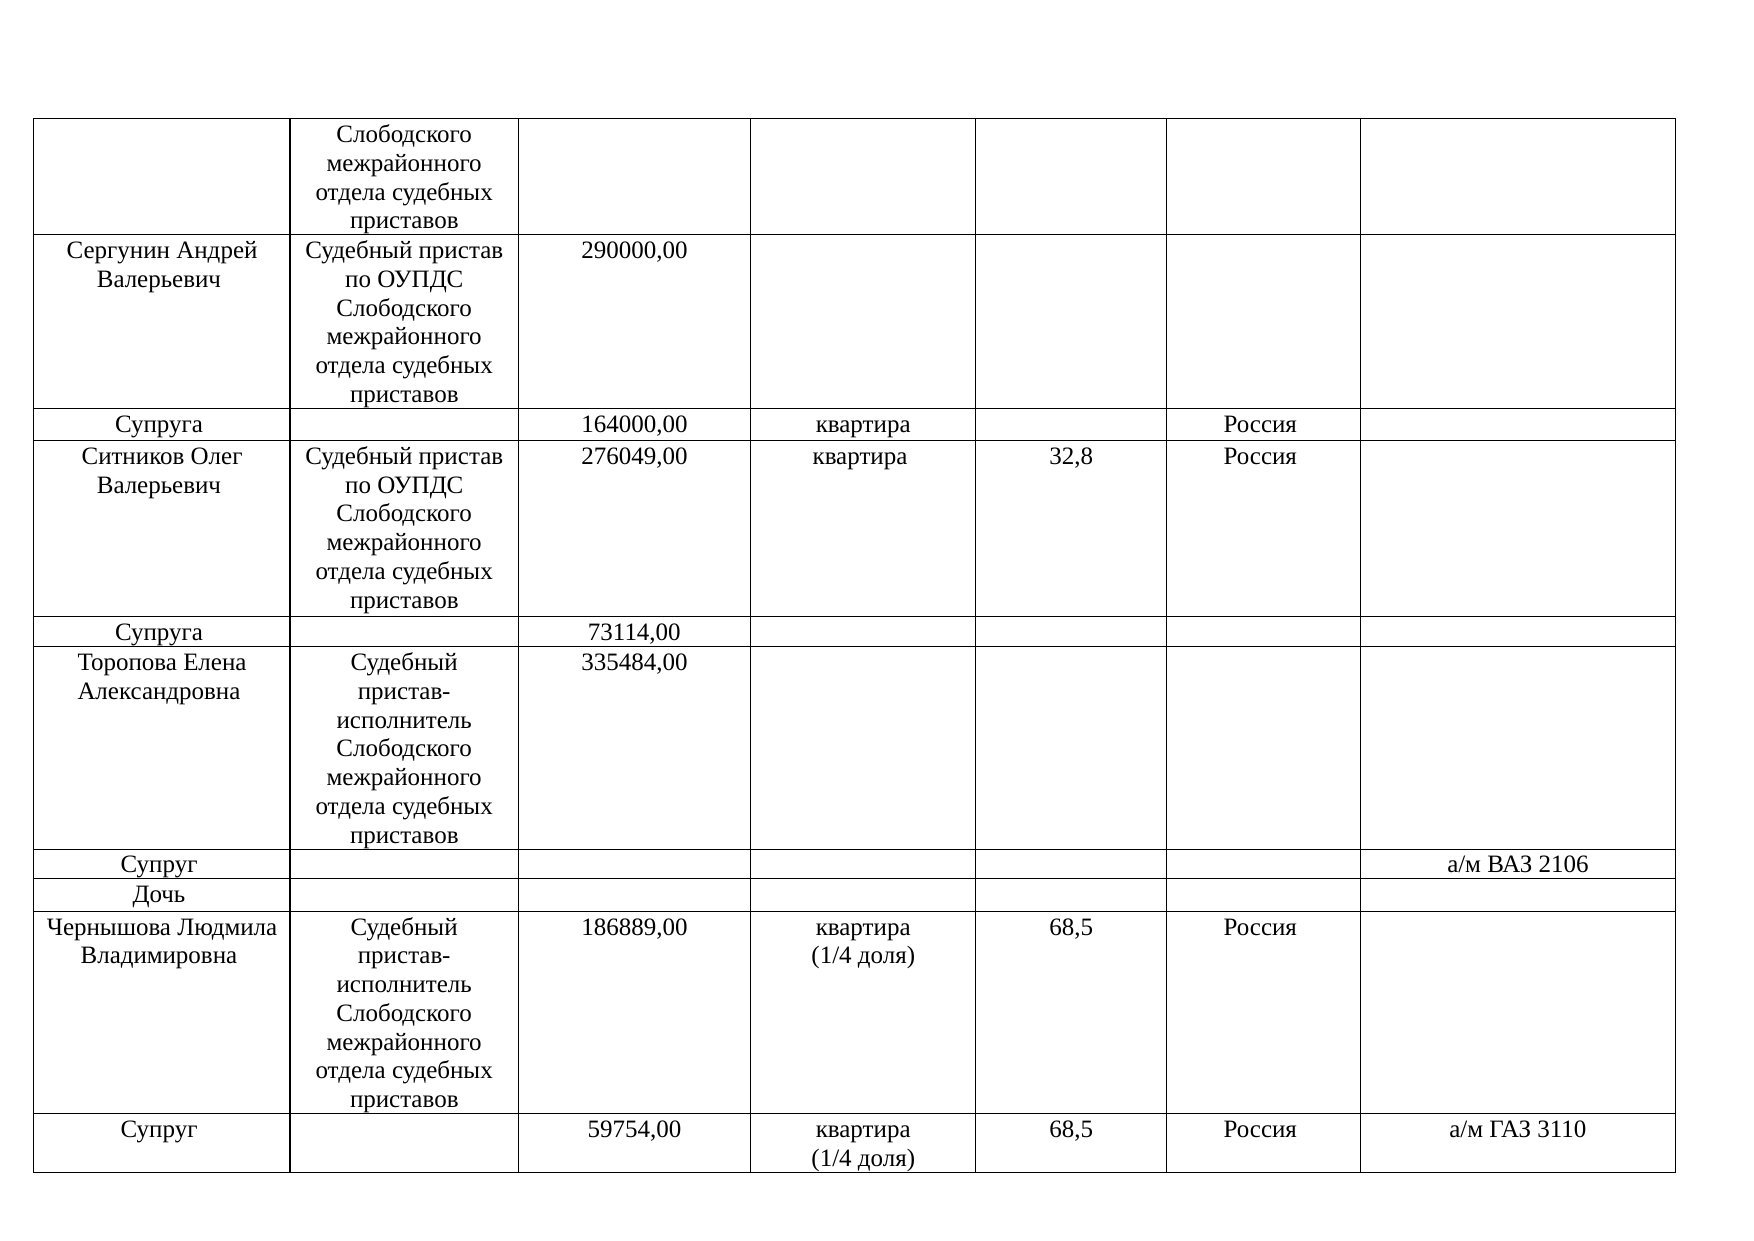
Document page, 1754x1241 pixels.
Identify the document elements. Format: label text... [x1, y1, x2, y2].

table_cell Россия [1167, 1114, 1360, 1172]
table_cell а/м ВАЗ 2106 [1361, 850, 1675, 878]
table_cell [751, 119, 975, 234]
table_cell [976, 409, 1166, 440]
table_cell Ситников Олег Валерьевич [34, 441, 289, 616]
table_cell [29, 911, 33, 1113]
table_cell Слободского межрайонного отдела судебных приставов [291, 119, 518, 234]
table_cell [976, 647, 1166, 848]
table_cell [1676, 118, 1680, 234]
table_cell 68,5 [976, 1114, 1166, 1172]
table_cell [1361, 647, 1675, 848]
table_cell [29, 1113, 33, 1172]
table_cell [1361, 879, 1675, 911]
table_cell [29, 616, 33, 646]
table_cell [29, 234, 33, 408]
table_cell Судебный пристав-исполнитель Слободского межрайонного отдела судебных приставов [291, 912, 518, 1113]
table_cell [976, 119, 1166, 234]
table_cell [1676, 849, 1680, 878]
table_cell [291, 850, 518, 878]
table_cell [1680, 440, 1686, 616]
table_cell Торопова Елена Александровна [34, 647, 289, 848]
table_cell [29, 878, 33, 911]
table_cell квартира (1/4 доля) [751, 912, 975, 1113]
table_cell 73114,00 [519, 617, 750, 646]
table_cell квартира [751, 409, 975, 440]
table_cell [1676, 408, 1680, 440]
table_cell [29, 440, 33, 616]
table_cell [29, 646, 33, 848]
table_cell [291, 1114, 518, 1172]
table_cell [291, 409, 518, 440]
table_cell [1361, 119, 1675, 234]
table_cell [1361, 617, 1675, 646]
table_cell [1361, 409, 1675, 440]
table_cell [1676, 646, 1680, 848]
table_cell Россия [1167, 441, 1360, 616]
table_cell [1676, 878, 1680, 911]
table_cell [1361, 441, 1675, 616]
table_cell [976, 617, 1166, 646]
table_cell [1676, 911, 1680, 1113]
table_cell [1361, 235, 1675, 408]
table_cell 186889,00 [519, 912, 750, 1113]
table_cell а/м ГАЗ 3110 [1361, 1114, 1675, 1172]
table_cell [519, 850, 750, 878]
table_cell [29, 849, 33, 878]
table_cell 335484,00 [519, 647, 750, 848]
table_cell [751, 850, 975, 878]
table_cell 68,5 [976, 912, 1166, 1113]
table_cell [976, 850, 1166, 878]
table_cell [1680, 616, 1686, 646]
table_cell 59754,00 [519, 1114, 750, 1172]
table_cell [751, 879, 975, 911]
table_cell 276049,00 [519, 441, 750, 616]
table_cell Судебный пристав по ОУПДС Слободского межрайонного отдела судебных приставов [291, 441, 518, 616]
table_cell [1167, 850, 1360, 878]
table_cell [1167, 647, 1360, 848]
table_cell Супруг [34, 850, 289, 878]
table_cell Россия [1167, 912, 1360, 1113]
table_cell Судебный пристав по ОУПДС Слободского межрайонного отдела судебных приставов [291, 235, 518, 408]
table_cell квартира [751, 441, 975, 616]
table_cell [1167, 235, 1360, 408]
table_cell [751, 235, 975, 408]
table_cell [1680, 646, 1686, 848]
table_cell [1680, 118, 1686, 234]
table_cell [1167, 617, 1360, 646]
table_cell 32,8 [976, 441, 1166, 616]
table_cell [976, 235, 1166, 408]
table_cell Сергунин Андрей Валерьевич [34, 235, 289, 408]
table_cell Судебный пристав-исполнитель Слободского межрайонного отдела судебных приставов [291, 647, 518, 848]
table_cell [1676, 1113, 1680, 1172]
table_cell [1167, 879, 1360, 911]
table_cell [519, 119, 750, 234]
table_cell [1361, 912, 1675, 1113]
table_cell [1167, 119, 1360, 234]
table_cell [34, 119, 289, 234]
table_cell Супруг [34, 1114, 289, 1172]
table_cell [1680, 234, 1686, 408]
table_cell [1676, 440, 1680, 616]
table_cell [29, 118, 33, 234]
table_cell [1680, 1113, 1686, 1172]
table_cell [1676, 616, 1680, 646]
table_cell Супруга [34, 617, 289, 646]
table_cell Дочь [34, 879, 289, 911]
table_cell [751, 617, 975, 646]
table_cell [1680, 849, 1686, 878]
table_cell Чернышова Людмила Владимировна [34, 912, 289, 1113]
table_cell 164000,00 [519, 409, 750, 440]
table_cell Россия [1167, 409, 1360, 440]
table_cell [519, 879, 750, 911]
table_cell [291, 617, 518, 646]
table_cell [1680, 878, 1686, 911]
table_cell квартира (1/4 доля) [751, 1114, 975, 1172]
table_cell [291, 879, 518, 911]
table_cell 290000,00 [519, 235, 750, 408]
table_cell Супруга [34, 409, 289, 440]
table_cell [29, 408, 33, 440]
table_cell [751, 647, 975, 848]
table_cell [976, 879, 1166, 911]
table_cell [1680, 911, 1686, 1113]
table_cell [1676, 234, 1680, 408]
table_cell [1680, 408, 1686, 440]
